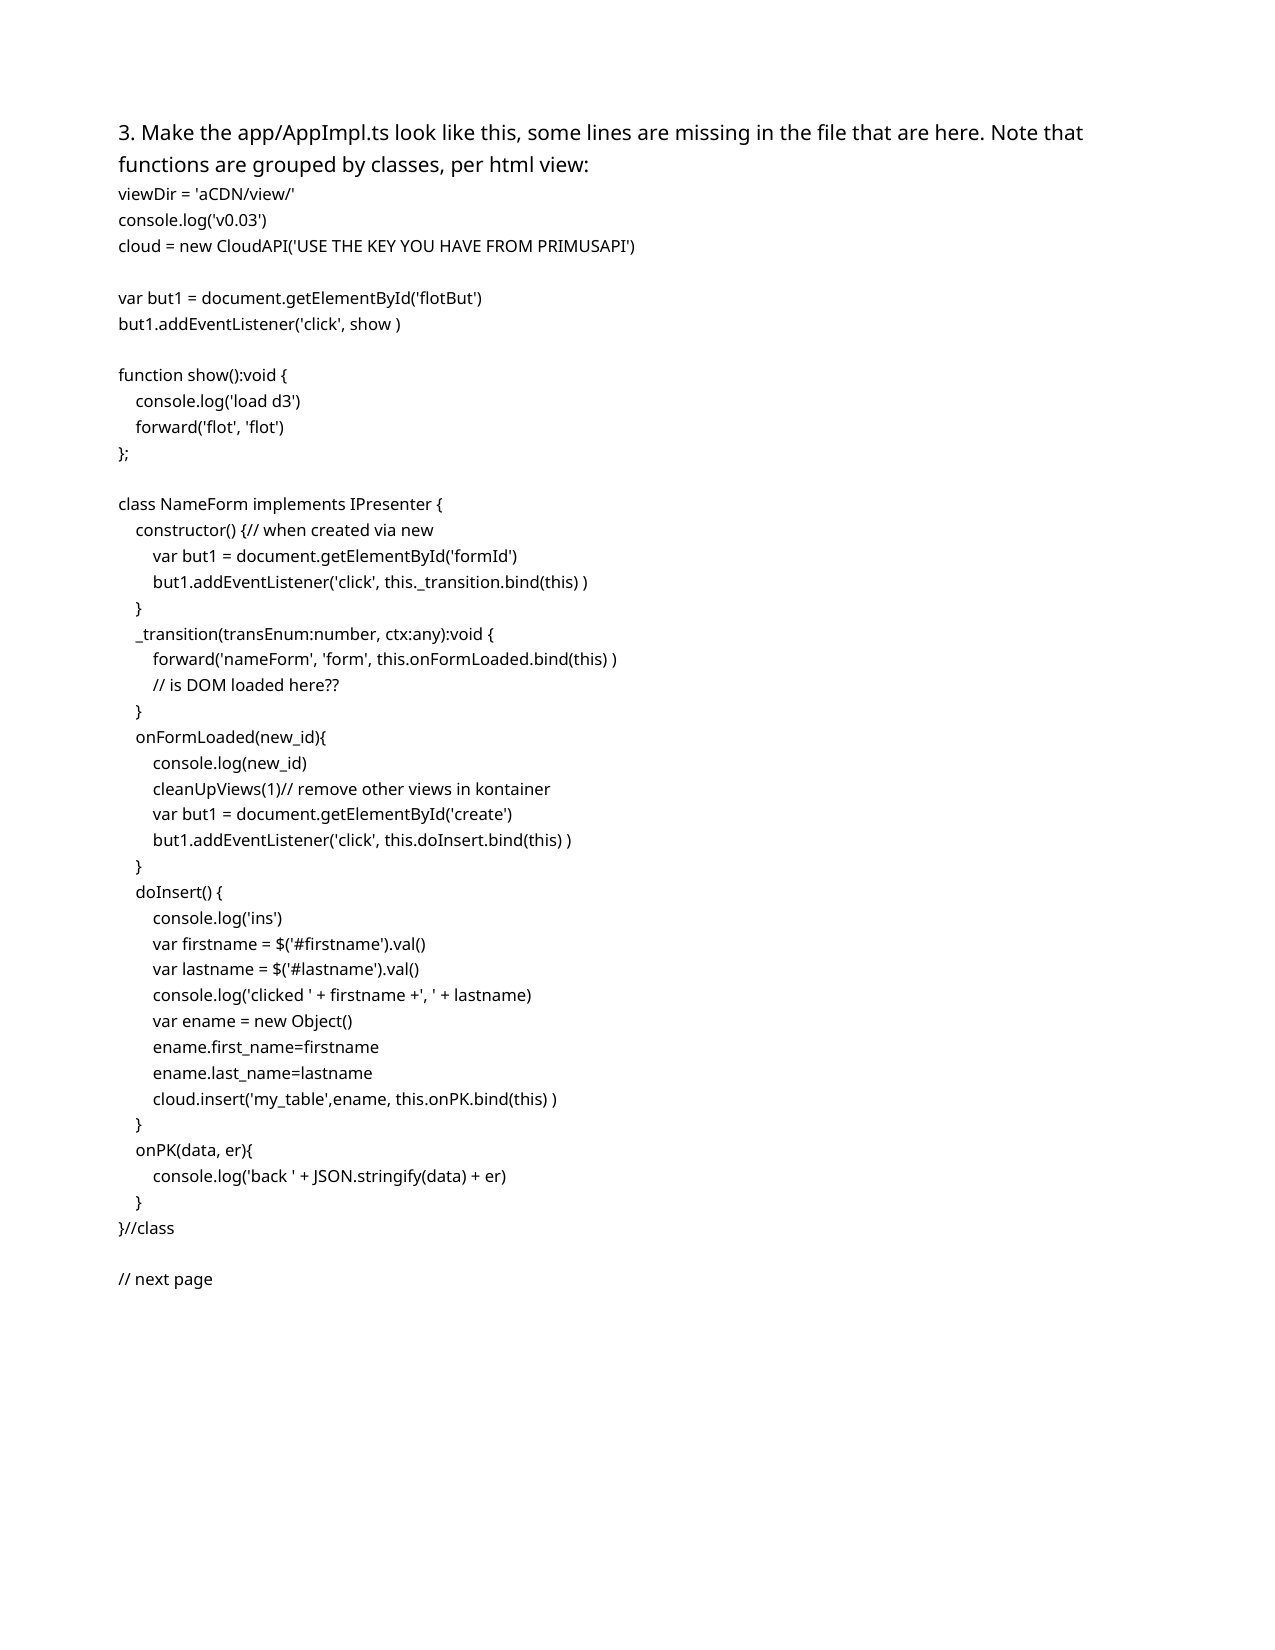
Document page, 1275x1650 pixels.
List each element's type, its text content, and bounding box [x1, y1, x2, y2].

text var firstname = $('#firstname').val() [118, 932, 1157, 955]
text 3. Make the app/AppImpl.ts look like this, some lines are missing in the file that are here. Note that functions are grouped by classes, per html view: [118, 118, 1157, 179]
text }; [118, 441, 1157, 464]
text } [118, 699, 1157, 722]
text _transition(transEnum:number, ctx:any):void { [118, 622, 1157, 645]
text constructor() {// when created via new [118, 519, 1157, 541]
text var but1 = document.getElementById('create') [118, 803, 1157, 826]
text } [118, 596, 1157, 619]
text var lastname = $('#lastname').val() [118, 958, 1157, 981]
text onFormLoaded(new_id){ [118, 725, 1157, 748]
text forward('flot', 'flot') [118, 415, 1157, 438]
text }//class [118, 1216, 1157, 1265]
text } [118, 1113, 1157, 1136]
text var but1 = document.getElementById('formId') [118, 544, 1157, 567]
text var but1 = document.getElementById('flotBut') [118, 286, 1157, 309]
text // next page [118, 1268, 1157, 1291]
text console.log('v0.03') [118, 209, 1157, 231]
text ename.first_name=firstname [118, 1035, 1157, 1058]
text cloud.insert('my_table',ename, this.onPK.bind(this) ) [118, 1087, 1157, 1110]
text but1.addEventListener('click', this._transition.bind(this) ) [118, 570, 1157, 593]
text ename.last_name=lastname [118, 1061, 1157, 1084]
text console.log('clicked ' + firstname +', ' + lastname) [118, 984, 1157, 1006]
text } [118, 1190, 1157, 1213]
text function show():void { [118, 364, 1157, 386]
text console.log('load d3') [118, 389, 1157, 412]
text onPK(data, er){ [118, 1139, 1157, 1161]
text class NameForm implements IPresenter { [118, 493, 1157, 516]
text doInsert() { [118, 880, 1157, 903]
text } [118, 854, 1157, 877]
text cleanUpViews(1)// remove other views in kontainer [118, 777, 1157, 800]
text viewDir = 'aCDN/view/' [118, 183, 1157, 206]
text var ename = new Object() [118, 1009, 1157, 1032]
text console.log('back ' + JSON.stringify(data) + er) [118, 1164, 1157, 1187]
text forward('nameForm', 'form', this.onFormLoaded.bind(this) ) [118, 648, 1157, 671]
text // is DOM loaded here?? [118, 674, 1157, 696]
text but1.addEventListener('click', this.doInsert.bind(this) ) [118, 829, 1157, 851]
text console.log('ins') [118, 906, 1157, 929]
text cloud = new CloudAPI('USE THE KEY YOU HAVE FROM PRIMUSAPI') [118, 234, 1157, 257]
text console.log(new_id) [118, 751, 1157, 774]
text but1.addEventListener('click', show ) [118, 312, 1157, 335]
